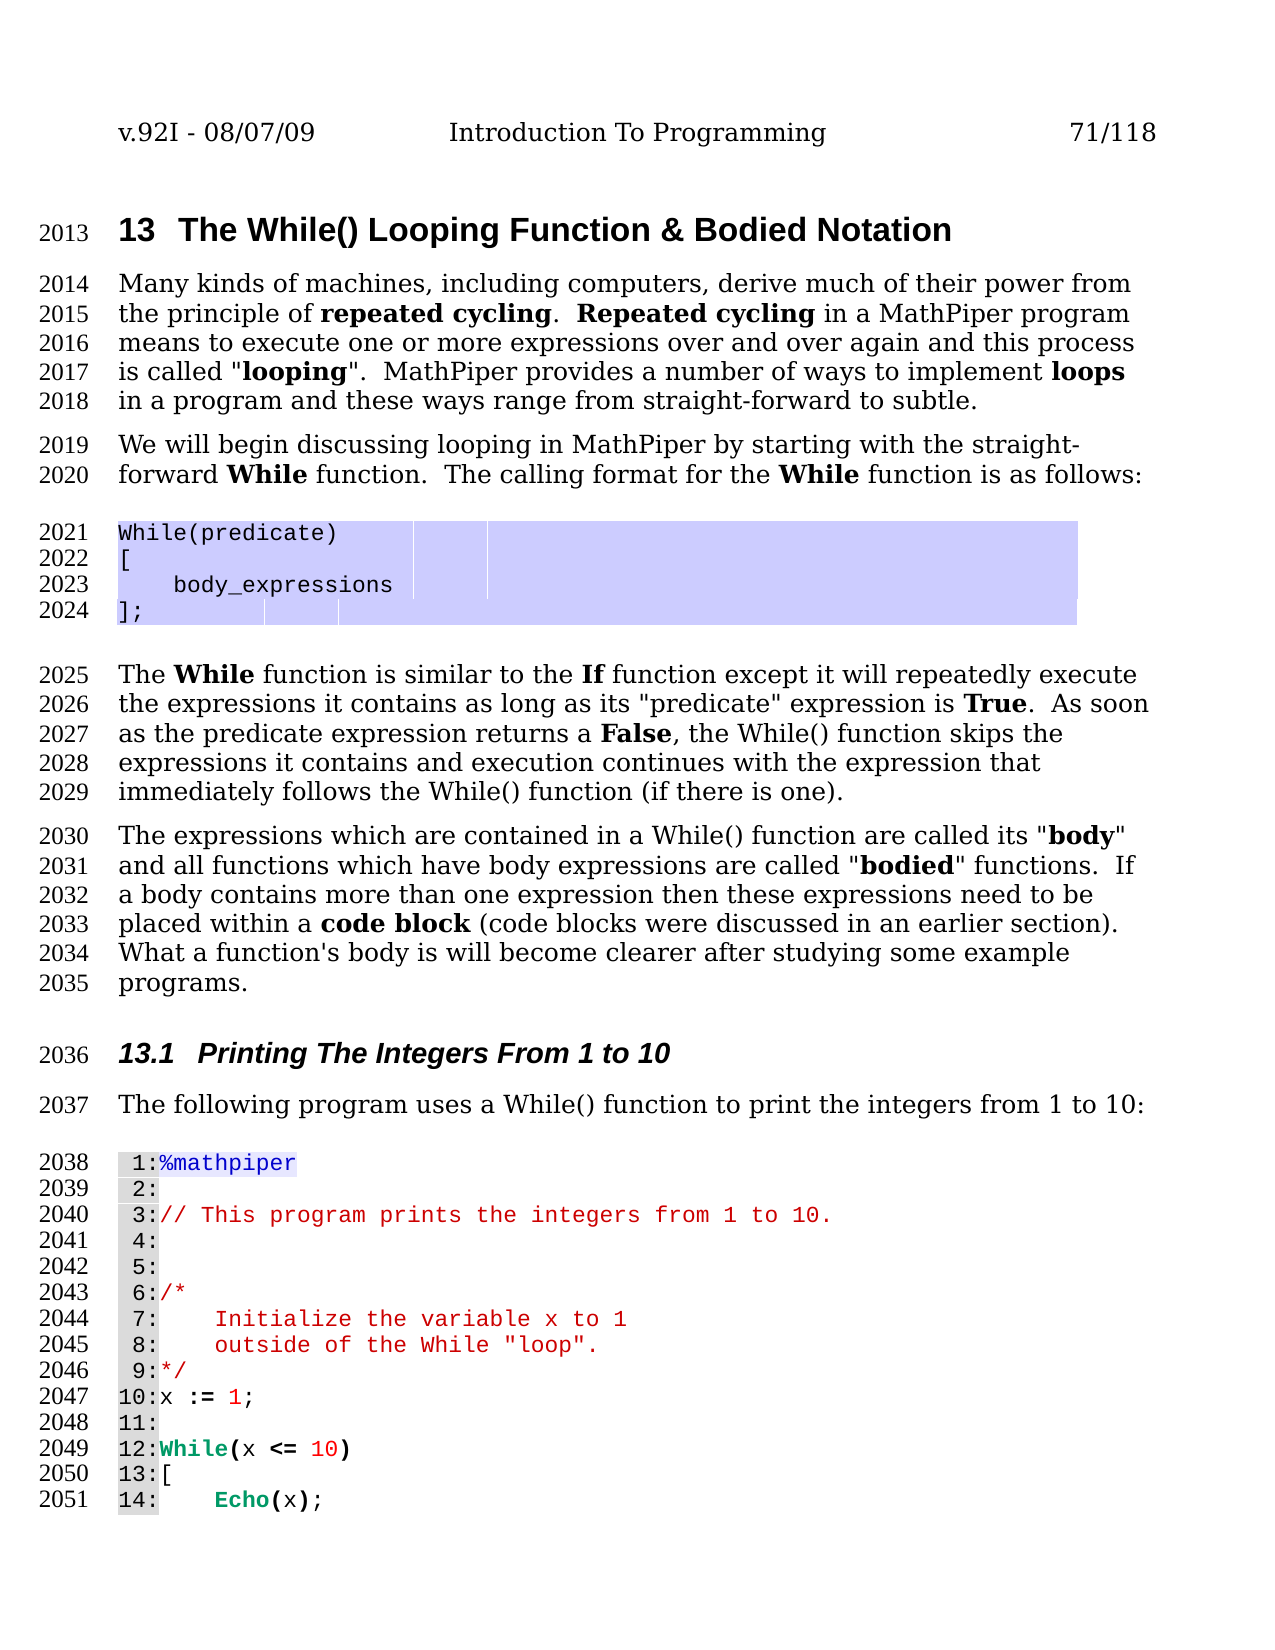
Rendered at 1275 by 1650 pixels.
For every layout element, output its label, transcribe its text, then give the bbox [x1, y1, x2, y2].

text 6:/* [118, 1281, 1157, 1307]
text 10:x := 1; [118, 1385, 1157, 1411]
text body_expressions [118, 573, 1157, 599]
text 4: [118, 1229, 1157, 1255]
text 2: [118, 1177, 1157, 1203]
text 14: Echo(x); [118, 1489, 1157, 1515]
text 8: outside of the While "loop". [118, 1333, 1157, 1359]
text 3:// This program prints the integers from 1 to 10. [118, 1203, 1157, 1229]
text 9:*/ [118, 1359, 1157, 1385]
text The While function is similar to the If function except it will repeatedly execute the expressions it contains as long as its "predicate" expression is True. As soon as the predicate expression returns a False, the While() function skips the expressions it contains and execution continues with the expression that immediately follows the While() function (if there is one). [118, 660, 1157, 806]
text We will begin discussing looping in MathPiper by starting with the straight-forward While function. The calling format for the While function is as follows: [118, 431, 1157, 489]
text 7: Initialize the variable x to 1 [118, 1307, 1157, 1333]
text [ [118, 547, 1157, 573]
subtitle The While() Looping Function & Bodied Notation [118, 210, 1157, 248]
subtitle Printing The Integers From 1 to 10 [118, 1036, 1157, 1069]
text The expressions which are contained in a While() function are called its "body" and all functions which have body expressions are called "bodied" functions. If a body contains more than one expression then these expressions need to be placed within a code block (code blocks were discussed in an earlier section). What a function's body is will become clearer after studying some example programs. [118, 821, 1157, 997]
text ]; [117, 599, 1157, 625]
text Many kinds of machines, including computers, derive much of their power from the principle of repeated cycling. Repeated cycling in a MathPiper program means to execute one or more expressions over and over again and this process is called "looping". MathPiper provides a number of ways to implement loops in a program and these ways range from straight-forward to subtle. [118, 269, 1157, 416]
text 13:[ [118, 1463, 1157, 1489]
text While(predicate) [118, 521, 1157, 547]
text 12:While(x <= 10) [118, 1437, 1157, 1463]
text 1:%mathpiper [118, 1152, 1157, 1177]
text 5: [118, 1255, 1157, 1281]
text The following program uses a While() function to print the integers from 1 to 10: [118, 1090, 1157, 1119]
text 11: [118, 1411, 1157, 1437]
